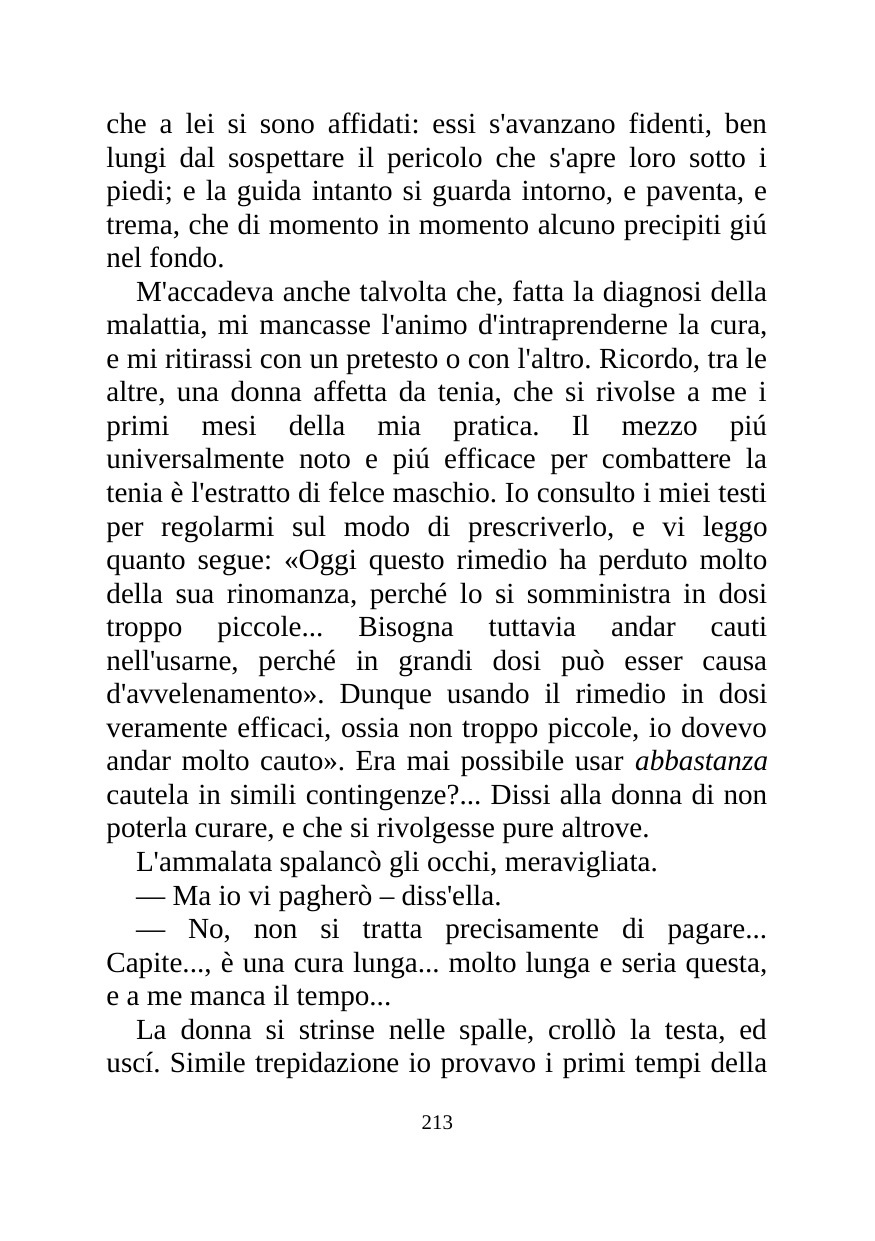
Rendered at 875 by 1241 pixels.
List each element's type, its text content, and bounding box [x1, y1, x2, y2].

text — No, non si tratta precisamente di pagare... Capite..., è una cura lunga... molto lunga e seria questa, e a me manca il tempo... [106, 911, 768, 1012]
text M'accadeva anche talvolta che, fatta la diagnosi della malattia, mi mancasse l'animo d'intraprenderne la cura, e mi ritirassi con un pretesto o con l'altro. Ricordo, tra le altre, una donna affetta da tenia, che si rivolse a me i primi mesi della mia pratica. Il mezzo piú universalmente noto e piú efficace per combattere la tenia è l'estratto di felce maschio. Io consulto i miei testi per regolarmi sul modo di prescriverlo, e vi leggo quanto segue: «Oggi questo rimedio ha perduto molto della sua rinomanza, perché lo si somministra in dosi troppo piccole... Bisogna tuttavia andar cauti nell'usarne, perché in grandi dosi può esser causa d'avvelenamento». Dunque usando il rimedio in dosi veramente efficaci, ossia non troppo piccole, io dovevo andar molto cauto». Era mai possibile usar abbastanza cautela in simili contingenze?... Dissi alla donna di non poterla curare, e che si rivolgesse pure altrove. [106, 274, 768, 844]
text La donna si strinse nelle spalle, crollò la testa, ed uscí. Simile trepidazione io provavo i primi tempi della [106, 1012, 768, 1079]
text che a lei si sono affidati: essi s'avanzano fidenti, ben lungi dal sospettare il pericolo che s'apre loro sotto i piedi; e la guida intanto si guarda intorno, e paventa, e trema, che di momento in momento alcuno precipiti giú nel fondo. [106, 106, 768, 274]
text L'ammalata spalancò gli occhi, meravigliata. [106, 844, 768, 878]
text — Ma io vi pagherò – diss'ella. [106, 878, 768, 911]
